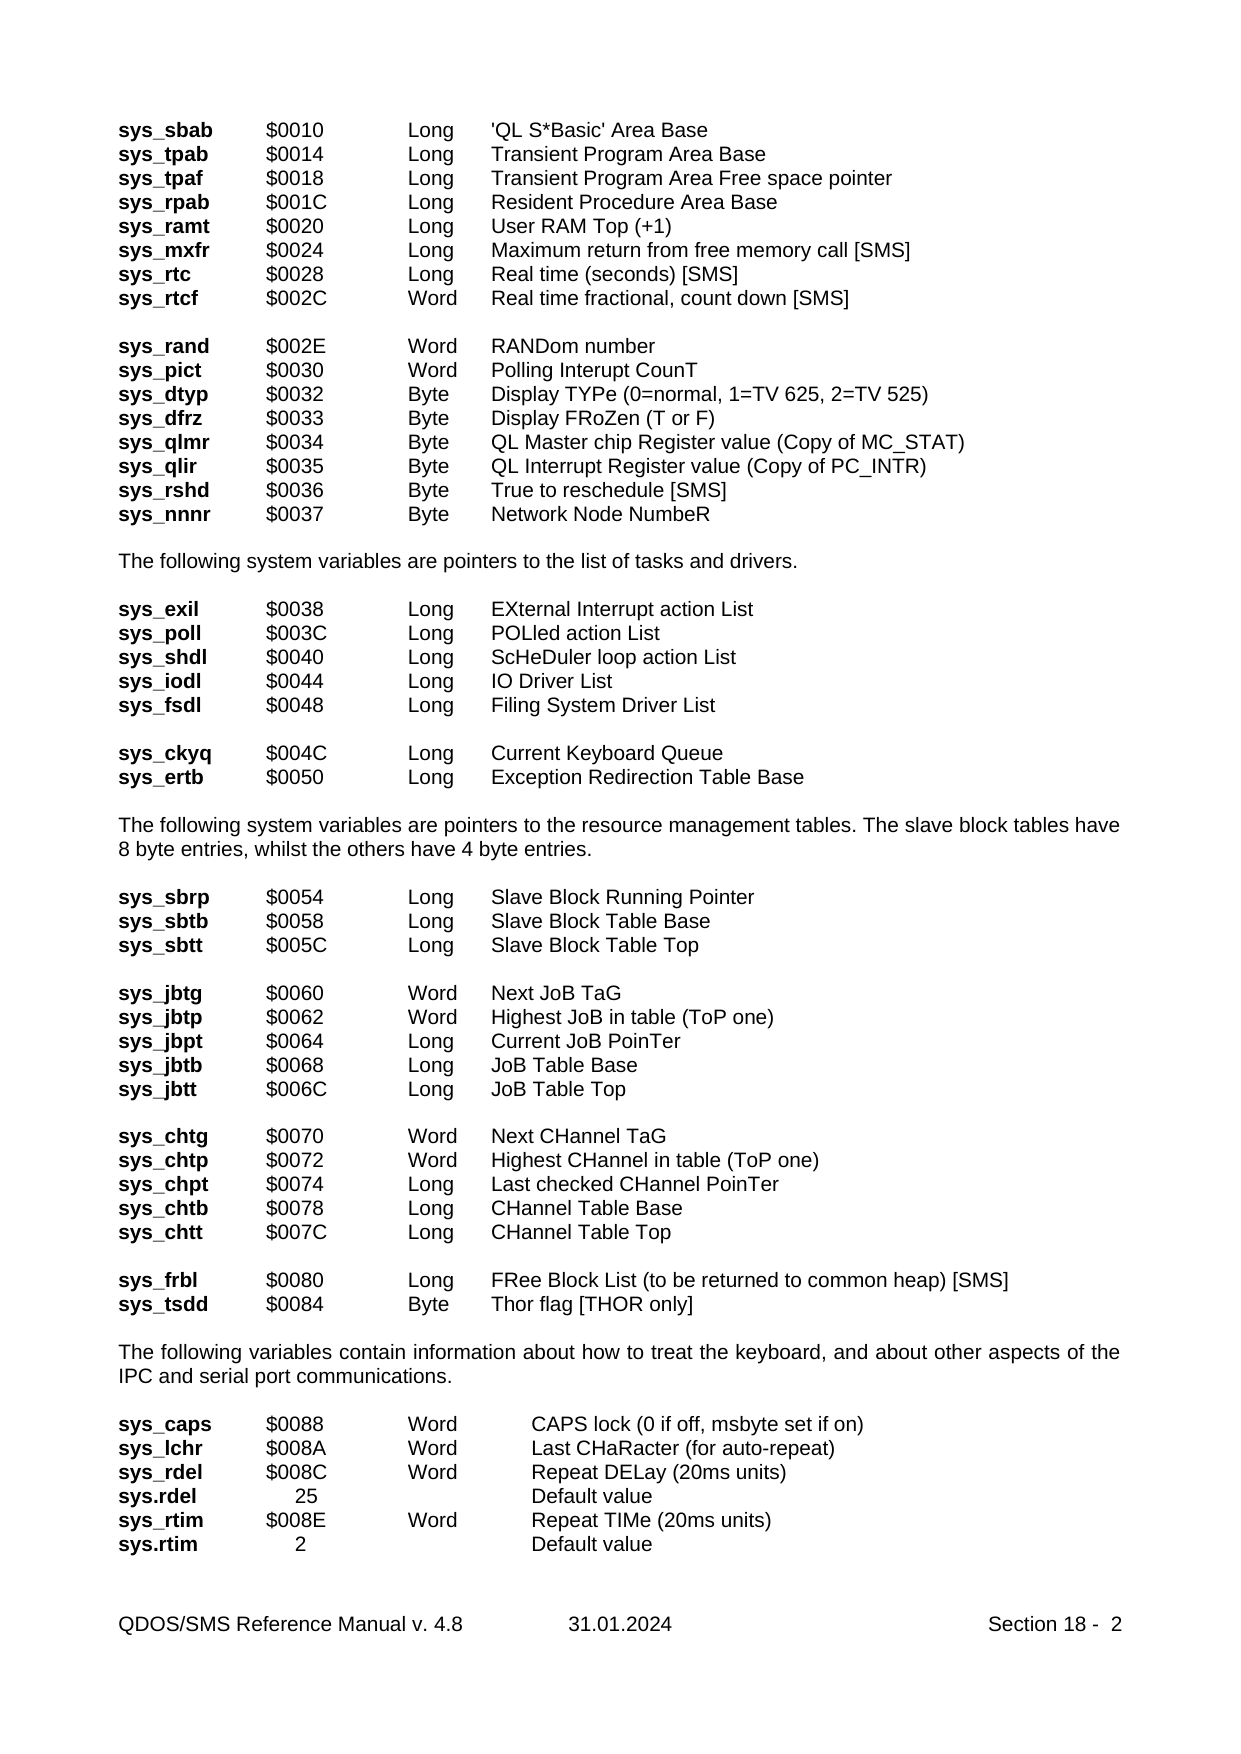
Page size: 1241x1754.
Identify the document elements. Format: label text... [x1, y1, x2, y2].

table_cell [266, 310, 408, 334]
table_cell $002E [266, 334, 408, 358]
table_cell Word [408, 981, 491, 1004]
table_cell sys_chtb [118, 1196, 266, 1220]
table_cell Byte [408, 382, 491, 406]
table_cell [266, 1100, 408, 1124]
table_cell [118, 1100, 266, 1124]
table_cell $0078 [266, 1196, 408, 1220]
table_cell $005C [266, 933, 408, 957]
table_cell Long [408, 1172, 491, 1196]
table_cell [266, 717, 408, 741]
table_cell sys_rtc [118, 262, 266, 286]
table_header sys_exil [118, 597, 266, 621]
table_cell CHannel Table Top [491, 1220, 1122, 1244]
table_cell Long [408, 909, 491, 933]
table_cell Default value [531, 1532, 1122, 1556]
table_cell $0074 [266, 1172, 408, 1196]
table_cell $006C [266, 1076, 408, 1100]
table_cell $0044 [266, 669, 408, 693]
table_cell RANDom number [491, 334, 1122, 358]
table_cell sys_dtyp [118, 382, 266, 406]
table_cell [491, 1244, 1122, 1268]
table_cell Default value [531, 1484, 1122, 1508]
table_cell [118, 957, 266, 981]
table_cell sys_jbpt [118, 1029, 266, 1052]
table_cell $0040 [266, 645, 408, 669]
table_cell Slave Block Table Base [491, 909, 1122, 933]
table_cell Word [408, 1436, 531, 1460]
table_cell Polling Interupt CounT [491, 358, 1122, 382]
table_cell True to reschedule [SMS] [491, 478, 1122, 501]
table_cell $0058 [266, 909, 408, 933]
table_cell $007C [266, 1220, 408, 1244]
table_cell Thor flag [THOR only] [491, 1292, 1122, 1316]
table_cell sys_jbtb [118, 1053, 266, 1076]
table_cell $008C [266, 1460, 408, 1484]
table_cell sys_jbtt [118, 1076, 266, 1100]
table_cell Long [408, 621, 491, 645]
table_cell $0068 [266, 1053, 408, 1076]
table_cell Word [408, 1005, 491, 1028]
table_cell sys_qlir [118, 454, 266, 477]
table_cell $0024 [266, 238, 408, 262]
table_cell $0062 [266, 1005, 408, 1028]
table_cell $0064 [266, 1029, 408, 1052]
table_cell [491, 957, 1122, 981]
table_cell sys_ckyq [118, 741, 266, 765]
table_cell sys_ramt [118, 214, 266, 238]
table_cell Long [408, 1076, 491, 1100]
table_cell Long [408, 142, 491, 166]
table_cell Long [408, 1220, 491, 1244]
table_cell Display FRoZen (T or F) [491, 406, 1122, 429]
table_cell $0036 [266, 478, 408, 501]
table_cell [408, 717, 491, 741]
table_cell sys_tsdd [118, 1292, 266, 1316]
table_cell Repeat DELay (20ms units) [531, 1460, 1122, 1484]
table_cell Transient Program Area Base [491, 142, 1122, 166]
table_cell Last checked CHannel PoinTer [491, 1172, 1122, 1196]
table_cell sys_rpab [118, 190, 266, 214]
table_cell Display TYPe (0=normal, 1=TV 625, 2=TV 525) [491, 382, 1122, 406]
table_cell Filing System Driver List [491, 693, 1122, 717]
table_header EXternal Interrupt action List [491, 597, 1122, 621]
table_cell Byte [408, 430, 491, 453]
table_cell $002C [266, 286, 408, 310]
table_header sys_caps [118, 1412, 266, 1436]
table_cell sys_dfrz [118, 406, 266, 429]
table_cell $004C [266, 741, 408, 765]
text The following system variables are pointers to the resource management tables. The slave block tables have 8 byte entries, whilst the others have 4 byte entries. [118, 813, 1122, 861]
table_cell CHannel Table Base [491, 1196, 1122, 1220]
table_cell Byte [408, 501, 491, 525]
table_cell $0060 [266, 981, 408, 1004]
table_cell $003C [266, 621, 408, 645]
table_cell $0037 [266, 501, 408, 525]
table_cell sys_iodl [118, 669, 266, 693]
table_cell Byte [408, 478, 491, 501]
table_cell Resident Procedure Area Base [491, 190, 1122, 214]
table_header $0088 [266, 1412, 408, 1436]
table_header $0038 [266, 597, 408, 621]
table_cell Long [408, 693, 491, 717]
table_cell Long [408, 118, 491, 142]
table_cell sys_frbl [118, 1268, 266, 1292]
table_cell [118, 717, 266, 741]
table_cell Long [408, 238, 491, 262]
table_cell Network Node NumbeR [491, 501, 1122, 525]
table_cell IO Driver List [491, 669, 1122, 693]
table_header CAPS lock (0 if off, msbyte set if on) [531, 1412, 1122, 1436]
table_cell Highest JoB in table (ToP one) [491, 1005, 1122, 1028]
table_cell Long [408, 1268, 491, 1292]
table_cell sys_jbtg [118, 981, 266, 1004]
table_cell $0030 [266, 358, 408, 382]
table_cell POLled action List [491, 621, 1122, 645]
table_cell sys_poll [118, 621, 266, 645]
table_cell $0032 [266, 382, 408, 406]
table_cell sys_rtim [118, 1508, 266, 1532]
table_cell Word [408, 334, 491, 358]
table_cell QL Master chip Register value (Copy of MC_STAT) [491, 430, 1122, 453]
table_header Word [408, 1412, 531, 1436]
table_cell $0050 [266, 765, 408, 789]
table_cell Byte [408, 454, 491, 477]
table_cell sys_mxfr [118, 238, 266, 262]
table_cell $0084 [266, 1292, 408, 1316]
table_cell Word [408, 1460, 531, 1484]
table_cell sys_chtg [118, 1124, 266, 1148]
table_cell [408, 1244, 491, 1268]
table_cell JoB Table Top [491, 1076, 1122, 1100]
table_header Slave Block Running Pointer [491, 885, 1122, 909]
table_cell sys_chtt [118, 1220, 266, 1244]
table_cell 25 [266, 1484, 408, 1508]
table_cell sys_sbtt [118, 933, 266, 957]
table_cell [531, 1556, 1122, 1579]
table_cell [118, 310, 266, 334]
table_cell Slave Block Table Top [491, 933, 1122, 957]
table_cell sys_sbtb [118, 909, 266, 933]
table_cell Next CHannel TaG [491, 1124, 1122, 1148]
table_cell [408, 1100, 491, 1124]
text The following variables contain information about how to treat the keyboard, and about other aspects of the IPC and serial port communications. [118, 1340, 1122, 1388]
table_cell sys_jbtp [118, 1005, 266, 1028]
table_cell $0080 [266, 1268, 408, 1292]
table_cell Long [408, 190, 491, 214]
table_cell Next JoB TaG [491, 981, 1122, 1004]
table_cell Long [408, 933, 491, 957]
table_cell User RAM Top (+1) [491, 214, 1122, 238]
table_cell $008A [266, 1436, 408, 1460]
table_cell $0014 [266, 142, 408, 166]
table_cell [266, 1556, 408, 1579]
table_cell Byte [408, 1292, 491, 1316]
table_cell FRee Block List (to be returned to common heap) [SMS] [491, 1268, 1122, 1292]
table_cell Long [408, 1029, 491, 1052]
table_cell Word [408, 1124, 491, 1148]
table_cell [118, 1556, 266, 1579]
table_cell Real time fractional, count down [SMS] [491, 286, 1122, 310]
table_cell sys_nnnr [118, 501, 266, 525]
table_cell Transient Program Area Free space pointer [491, 166, 1122, 190]
table_cell Long [408, 645, 491, 669]
table_cell Repeat TIMe (20ms units) [531, 1508, 1122, 1532]
table_cell [408, 957, 491, 981]
table_cell sys_rand [118, 334, 266, 358]
table_cell Highest CHannel in table (ToP one) [491, 1148, 1122, 1172]
table_cell 2 [266, 1532, 408, 1556]
table_cell Maximum return from free memory call [SMS] [491, 238, 1122, 262]
table_cell sys_pict [118, 358, 266, 382]
table_cell $0070 [266, 1124, 408, 1148]
table_cell Current JoB PoinTer [491, 1029, 1122, 1052]
table_cell Long [408, 1196, 491, 1220]
table_cell Long [408, 214, 491, 238]
table_cell [266, 957, 408, 981]
table_cell sys_lchr [118, 1436, 266, 1460]
table_cell 'QL S*Basic' Area Base [491, 118, 1122, 142]
table_cell $0035 [266, 454, 408, 477]
table_header Long [408, 885, 491, 909]
table_header sys_sbrp [118, 885, 266, 909]
table_cell [491, 310, 1122, 334]
table_cell ScHeDuler loop action List [491, 645, 1122, 669]
table_cell $0028 [266, 262, 408, 286]
table_cell $0034 [266, 430, 408, 453]
table_cell sys_fsdl [118, 693, 266, 717]
table_cell sys_chpt [118, 1172, 266, 1196]
table_cell sys_tpaf [118, 166, 266, 190]
table_cell Long [408, 1053, 491, 1076]
table_cell sys_shdl [118, 645, 266, 669]
table_cell $0048 [266, 693, 408, 717]
table_cell Real time (seconds) [SMS] [491, 262, 1122, 286]
table_cell [118, 1244, 266, 1268]
table_cell Word [408, 1508, 531, 1532]
table_cell sys_qlmr [118, 430, 266, 453]
table_cell [408, 1532, 531, 1556]
table_cell $0020 [266, 214, 408, 238]
table_cell [408, 1556, 531, 1579]
table_cell $008E [266, 1508, 408, 1532]
table_cell Last CHaRacter (for auto-repeat) [531, 1436, 1122, 1460]
table_header Long [408, 597, 491, 621]
table_cell sys.rtim [118, 1532, 266, 1556]
table_cell Long [408, 166, 491, 190]
table_cell [266, 1244, 408, 1268]
table_cell JoB Table Base [491, 1053, 1122, 1076]
table_cell $0018 [266, 166, 408, 190]
table_cell [491, 717, 1122, 741]
table_cell sys_rshd [118, 478, 266, 501]
table_header $0054 [266, 885, 408, 909]
table_cell sys_chtp [118, 1148, 266, 1172]
table_cell Word [408, 358, 491, 382]
table_cell Long [408, 741, 491, 765]
table_cell $0033 [266, 406, 408, 429]
table_cell Long [408, 765, 491, 789]
table_cell [408, 1484, 531, 1508]
table_cell $0010 [266, 118, 408, 142]
table_cell $001C [266, 190, 408, 214]
table_cell Long [408, 262, 491, 286]
table_cell Long [408, 669, 491, 693]
table_cell Current Keyboard Queue [491, 741, 1122, 765]
table_cell sys.rdel [118, 1484, 266, 1508]
table_cell sys_sbab [118, 118, 266, 142]
table_cell QL Interrupt Register value (Copy of PC_INTR) [491, 454, 1122, 477]
table_cell sys_rtcf [118, 286, 266, 310]
table_cell sys_tpab [118, 142, 266, 166]
table_cell [491, 1100, 1122, 1124]
table_cell Word [408, 1148, 491, 1172]
table_cell sys_ertb [118, 765, 266, 789]
table_cell Word [408, 286, 491, 310]
table_cell sys_rdel [118, 1460, 266, 1484]
table_cell Exception Redirection Table Base [491, 765, 1122, 789]
table_cell [408, 310, 491, 334]
table_cell Byte [408, 406, 491, 429]
text The following system variables are pointers to the list of tasks and drivers. [118, 549, 1122, 573]
table_cell $0072 [266, 1148, 408, 1172]
